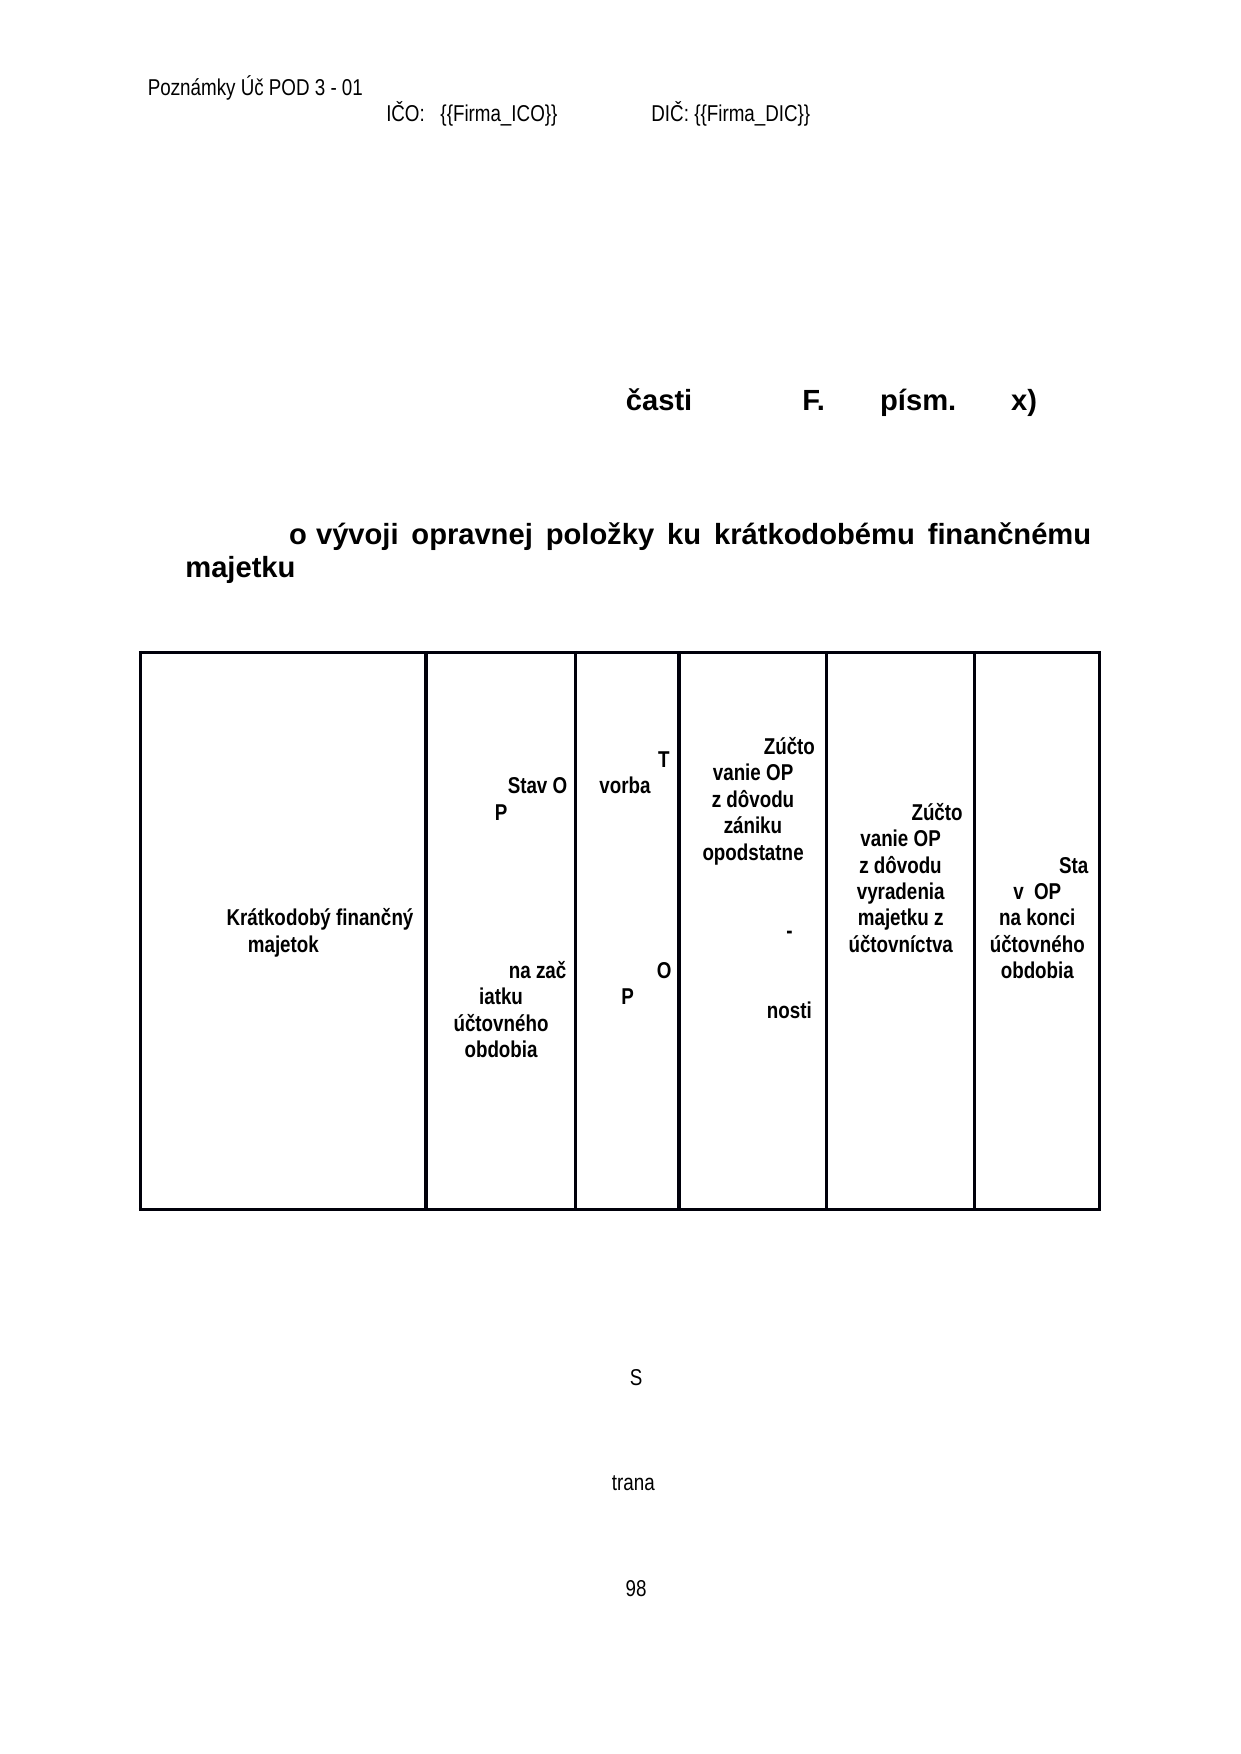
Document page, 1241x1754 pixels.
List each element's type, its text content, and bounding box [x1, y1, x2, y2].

table_cell [577, 1155, 677, 1207]
table_header Tvorba OP [577, 654, 677, 1155]
table_cell [681, 1155, 825, 1207]
table_cell [828, 1155, 973, 1207]
table_cell [142, 1155, 424, 1207]
table_cell [976, 1155, 1098, 1207]
table_header Stav OP na konci účtovného obdobia [976, 654, 1098, 1155]
table_header Zúčtovanie OP z dôvodu vyradenia majetku z účtovníctva [828, 654, 973, 1155]
table_cell [428, 1155, 574, 1207]
title časti F. písm. x) o vývoji opravnej položky ku krátkodobému finančnému majetku [148, 148, 1092, 651]
table_header Krátkodobý finančný majetok [142, 654, 424, 1155]
table_header Stav OP na začiatku účtovného obdobia [428, 654, 574, 1155]
table_header Zúčtovanie OP z dôvodu zániku opodstatne - nosti [681, 654, 825, 1155]
